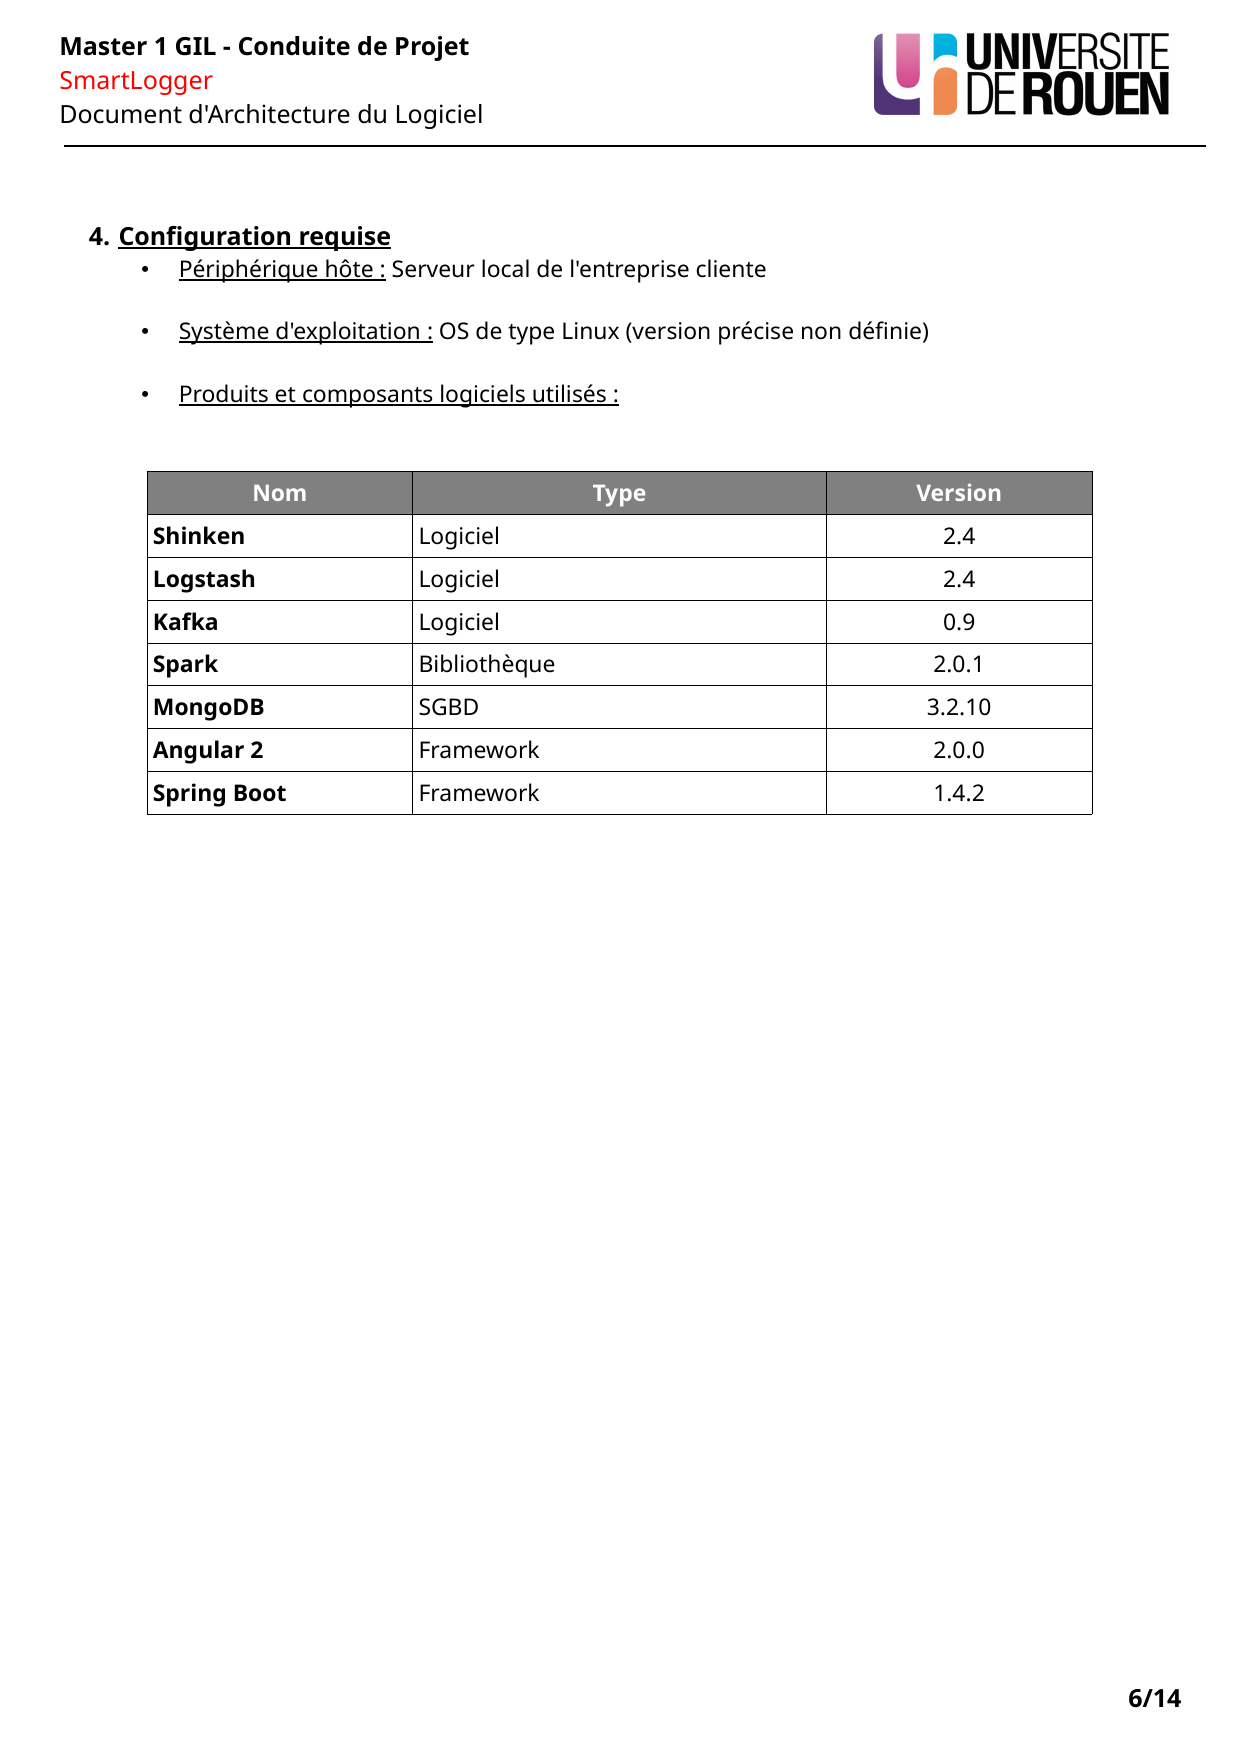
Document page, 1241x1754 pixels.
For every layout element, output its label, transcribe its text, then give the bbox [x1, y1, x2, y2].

list Périphérique hôte : Serveur local de l'entreprise cliente [141, 252, 1181, 284]
table_cell Angular 2 [148, 729, 412, 771]
table_header Nom [148, 472, 412, 514]
table_cell 3.2.10 [827, 686, 1092, 728]
table_cell 2.4 [827, 515, 1092, 557]
table_cell Framework [413, 772, 826, 814]
table_cell Spark [148, 644, 412, 685]
table_cell Logiciel [413, 515, 826, 557]
list Système d'exploitation : OS de type Linux (version précise non définie) [141, 315, 1181, 346]
table_cell Bibliothèque [413, 644, 826, 685]
table_cell SGBD [413, 686, 826, 728]
table_cell Kafka [148, 601, 412, 642]
table_cell Framework [413, 729, 826, 771]
table_cell Logiciel [413, 601, 826, 642]
table_cell 2.0.1 [827, 644, 1092, 685]
table_cell 0.9 [827, 601, 1092, 642]
table_cell 1.4.2 [827, 772, 1092, 814]
table_cell Logstash [148, 558, 412, 600]
subtitle Configuration requise [89, 218, 1181, 252]
table_cell 2.0.0 [827, 729, 1092, 771]
table_header Type [413, 472, 826, 514]
table_cell Spring Boot [148, 772, 412, 814]
table_cell 2.4 [827, 558, 1092, 600]
table_header Version [827, 472, 1092, 514]
list Produits et composants logiciels utilisés : [141, 377, 1181, 409]
table_cell Logiciel [413, 558, 826, 600]
table_cell Shinken [148, 515, 412, 557]
picture [872, 32, 1170, 118]
table_cell MongoDB [148, 686, 412, 728]
